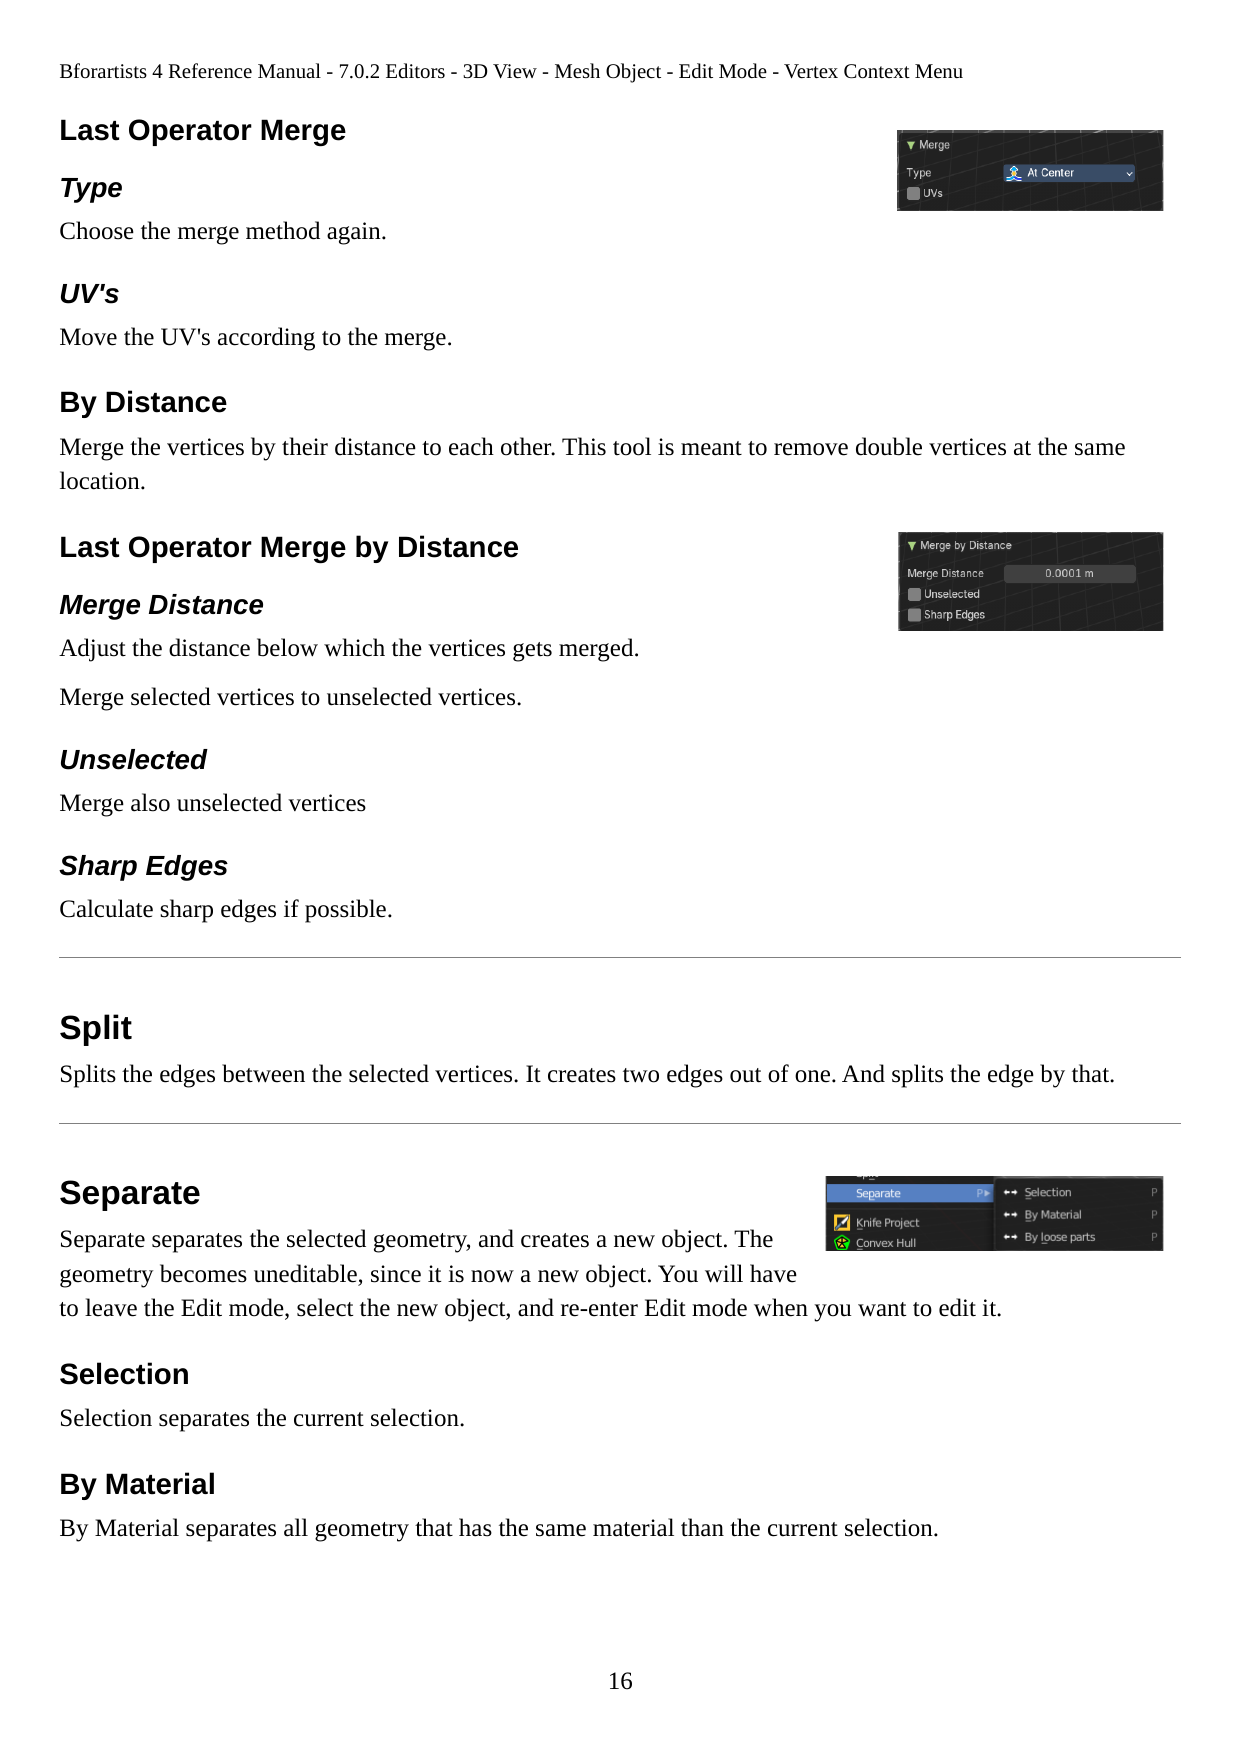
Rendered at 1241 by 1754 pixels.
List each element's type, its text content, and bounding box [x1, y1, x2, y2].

picture [825, 1176, 1164, 1251]
subtitle Split [59, 1008, 1181, 1046]
text Separate separates the selected geometry, and creates a new object. The geometry becomes uneditable, since it is now a new object. You will have to leave the Edit mode, select the new object, and re-enter Edit mode when you want to edit it. [59, 1224, 1181, 1322]
text Move the UV's according to the merge. [59, 322, 1181, 350]
picture [897, 130, 1164, 211]
text Choose the merge method again. [59, 216, 1181, 244]
subtitle Last Operator Merge by Distance [59, 530, 1181, 563]
subtitle Last Operator Merge [59, 113, 1181, 146]
text By Material separates all geometry that has the same material than the current selection. [59, 1513, 1181, 1542]
subtitle Type [59, 171, 897, 203]
subtitle Selection [59, 1357, 1181, 1391]
picture [898, 532, 1164, 631]
text Calculate sharp edges if possible. [59, 894, 1181, 922]
subtitle Sharp Edges [59, 849, 1181, 881]
text Selection separates the current selection. [59, 1403, 1181, 1432]
text Merge also unselected vertices [59, 788, 1181, 817]
subtitle By Material [59, 1467, 1181, 1500]
text Merge selected vertices to unselected vertices. [59, 682, 1181, 711]
subtitle Merge Distance [59, 588, 898, 620]
text Adjust the distance below which the vertices gets merged. [59, 633, 1181, 662]
subtitle UV's [59, 277, 1181, 309]
subtitle [1164, 588, 1181, 620]
subtitle Separate [59, 1173, 1181, 1212]
subtitle By Distance [59, 385, 1181, 419]
text Splits the edges between the selected vertices. It creates two edges out of one. And splits the edge by that. [59, 1059, 1181, 1088]
subtitle [1164, 171, 1181, 203]
text Merge the vertices by their distance to each other. This tool is meant to remove double vertices at the same location. [59, 432, 1181, 495]
subtitle Unselected [59, 743, 1181, 775]
